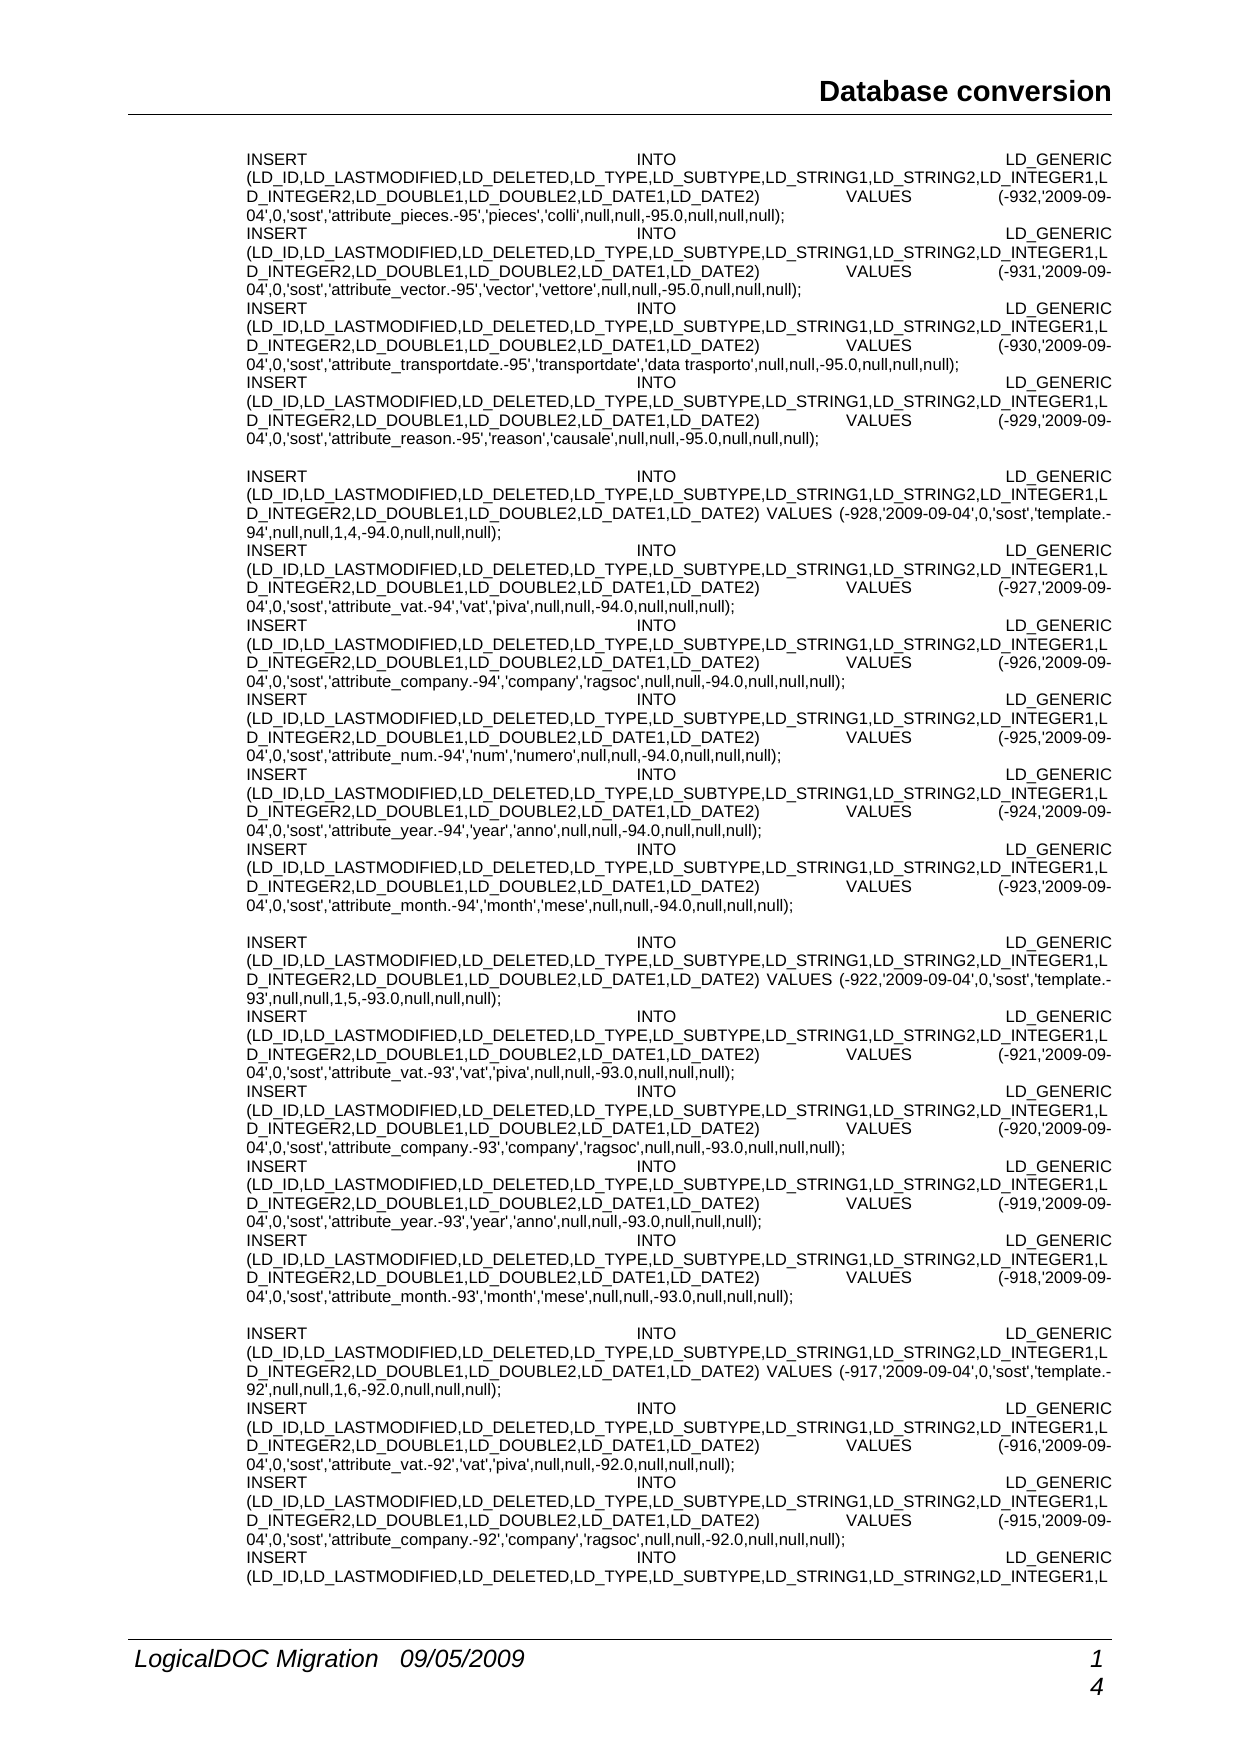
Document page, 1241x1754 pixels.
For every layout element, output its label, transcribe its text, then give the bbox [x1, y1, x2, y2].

text INSERT INTO LD_GENERIC (LD_ID,LD_LASTMODIFIED,LD_DELETED,LD_TYPE,LD_SUBTYPE,LD_STRING1,LD_STRING2,LD_INTEGER1,LD_INTEGER2,LD_DOUBLE1,LD_DOUBLE2,LD_DATE1,LD_DATE2) VALUES (-925,'2009-09-04',0,'sost','attribute_num.-94','num','numero',null,null,-94.0,null,null,null); [246, 691, 1112, 765]
text INSERT INTO LD_GENERIC (LD_ID,LD_LASTMODIFIED,LD_DELETED,LD_TYPE,LD_SUBTYPE,LD_STRING1,LD_STRING2,LD_INTEGER1,LD_INTEGER2,LD_DOUBLE1,LD_DOUBLE2,LD_DATE1,LD_DATE2) VALUES (-919,'2009-09-04',0,'sost','attribute_year.-93','year','anno',null,null,-93.0,null,null,null); [246, 1157, 1112, 1231]
text INSERT INTO LD_GENERIC (LD_ID,LD_LASTMODIFIED,LD_DELETED,LD_TYPE,LD_SUBTYPE,LD_STRING1,LD_STRING2,LD_INTEGER1,LD_INTEGER2,LD_DOUBLE1,LD_DOUBLE2,LD_DATE1,LD_DATE2) VALUES (-929,'2009-09-04',0,'sost','attribute_reason.-95','reason','causale',null,null,-95.0,null,null,null); [246, 374, 1112, 448]
text INSERT INTO LD_GENERIC (LD_ID,LD_LASTMODIFIED,LD_DELETED,LD_TYPE,LD_SUBTYPE,LD_STRING1,LD_STRING2,LD_INTEGER1,LD_INTEGER2,LD_DOUBLE1,LD_DOUBLE2,LD_DATE1,LD_DATE2) VALUES (-923,'2009-09-04',0,'sost','attribute_month.-94','month','mese',null,null,-94.0,null,null,null); [246, 840, 1112, 914]
text INSERT INTO LD_GENERIC (LD_ID,LD_LASTMODIFIED,LD_DELETED,LD_TYPE,LD_SUBTYPE,LD_STRING1,LD_STRING2,LD_INTEGER1,LD_INTEGER2,LD_DOUBLE1,LD_DOUBLE2,LD_DATE1,LD_DATE2) VALUES (-915,'2009-09-04',0,'sost','attribute_company.-92','company','ragsoc',null,null,-92.0,null,null,null); [246, 1474, 1112, 1548]
text INSERT INTO LD_GENERIC (LD_ID,LD_LASTMODIFIED,LD_DELETED,LD_TYPE,LD_SUBTYPE,LD_STRING1,LD_STRING2,LD_INTEGER1,LD_INTEGER2,LD_DOUBLE1,LD_DOUBLE2,LD_DATE1,LD_DATE2) VALUES (-930,'2009-09-04',0,'sost','attribute_transportdate.-95','transportdate','data trasporto',null,null,-95.0,null,null,null); [246, 299, 1112, 374]
text INSERT INTO LD_GENERIC (LD_ID,LD_LASTMODIFIED,LD_DELETED,LD_TYPE,LD_SUBTYPE,LD_STRING1,LD_STRING2,LD_INTEGER1,LD_INTEGER2,LD_DOUBLE1,LD_DOUBLE2,LD_DATE1,LD_DATE2) VALUES (-927,'2009-09-04',0,'sost','attribute_vat.-94','vat','piva',null,null,-94.0,null,null,null); [246, 542, 1112, 616]
text INSERT INTO LD_GENERIC (LD_ID,LD_LASTMODIFIED,LD_DELETED,LD_TYPE,LD_SUBTYPE,LD_STRING1,LD_STRING2,LD_INTEGER1,LD_INTEGER2,LD_DOUBLE1,LD_DOUBLE2,LD_DATE1,LD_DATE2) VALUES (-921,'2009-09-04',0,'sost','attribute_vat.-93','vat','piva',null,null,-93.0,null,null,null); [246, 1008, 1112, 1082]
text INSERT INTO LD_GENERIC (LD_ID,LD_LASTMODIFIED,LD_DELETED,LD_TYPE,LD_SUBTYPE,LD_STRING1,LD_STRING2,LD_INTEGER1,LD_INTEGER2,LD_DOUBLE1,LD_DOUBLE2,LD_DATE1,LD_DATE2) VALUES (-928,'2009-09-04',0,'sost','template.-94',null,null,1,4,-94.0,null,null,null); [246, 467, 1112, 542]
text INSERT INTO LD_GENERIC (LD_ID,LD_LASTMODIFIED,LD_DELETED,LD_TYPE,LD_SUBTYPE,LD_STRING1,LD_STRING2,LD_INTEGER1,LD_INTEGER2,LD_DOUBLE1,LD_DOUBLE2,LD_DATE1,LD_DATE2) VALUES (-932,'2009-09-04',0,'sost','attribute_pieces.-95','pieces','colli',null,null,-95.0,null,null,null); [246, 150, 1112, 224]
text INSERT INTO LD_GENERIC (LD_ID,LD_LASTMODIFIED,LD_DELETED,LD_TYPE,LD_SUBTYPE,LD_STRING1,LD_STRING2,LD_INTEGER1,LD_INTEGER2,LD_DOUBLE1,LD_DOUBLE2,LD_DATE1,LD_DATE2) VALUES (-918,'2009-09-04',0,'sost','attribute_month.-93','month','mese',null,null,-93.0,null,null,null); [246, 1231, 1112, 1306]
text INSERT INTO LD_GENERIC (LD_ID,LD_LASTMODIFIED,LD_DELETED,LD_TYPE,LD_SUBTYPE,LD_STRING1,LD_STRING2,LD_INTEGER1,LD_INTEGER2,LD_DOUBLE1,LD_DOUBLE2,LD_DATE1,LD_DATE2) VALUES (-922,'2009-09-04',0,'sost','template.-93',null,null,1,5,-93.0,null,null,null); [246, 933, 1112, 1008]
text INSERT INTO LD_GENERIC (LD_ID,LD_LASTMODIFIED,LD_DELETED,LD_TYPE,LD_SUBTYPE,LD_STRING1,LD_STRING2,LD_INTEGER1,LD_INTEGER2,LD_DOUBLE1,LD_DOUBLE2,LD_DATE1,LD_DATE2) VALUES (-920,'2009-09-04',0,'sost','attribute_company.-93','company','ragsoc',null,null,-93.0,null,null,null); [246, 1082, 1112, 1157]
text INSERT INTO LD_GENERIC (LD_ID,LD_LASTMODIFIED,LD_DELETED,LD_TYPE,LD_SUBTYPE,LD_STRING1,LD_STRING2,LD_INTEGER1,LD_INTEGER2,LD_DOUBLE1,LD_DOUBLE2,LD_DATE1,LD_DATE2) VALUES (-926,'2009-09-04',0,'sost','attribute_company.-94','company','ragsoc',null,null,-94.0,null,null,null); [246, 616, 1112, 691]
text INSERT INTO LD_GENERIC (LD_ID,LD_LASTMODIFIED,LD_DELETED,LD_TYPE,LD_SUBTYPE,LD_STRING1,LD_STRING2,LD_INTEGER1,LD_INTEGER2,LD_DOUBLE1,LD_DOUBLE2,LD_DATE1,LD_DATE2) VALUES (-931,'2009-09-04',0,'sost','attribute_vector.-95','vector','vettore',null,null,-95.0,null,null,null); [246, 224, 1112, 299]
text INSERT INTO LD_GENERIC (LD_ID,LD_LASTMODIFIED,LD_DELETED,LD_TYPE,LD_SUBTYPE,LD_STRING1,LD_STRING2,LD_INTEGER1,LD_INTEGER2,LD_DOUBLE1,LD_DOUBLE2,LD_DATE1,LD_DATE2) VALUES (-916,'2009-09-04',0,'sost','attribute_vat.-92','vat','piva',null,null,-92.0,null,null,null); [246, 1399, 1112, 1474]
text INSERT INTO LD_GENERIC (LD_ID,LD_LASTMODIFIED,LD_DELETED,LD_TYPE,LD_SUBTYPE,LD_STRING1,LD_STRING2,LD_INTEGER1,LD_INTEGER2,LD_DOUBLE1,LD_DOUBLE2,LD_DATE1,LD_DATE2) VALUES (-917,'2009-09-04',0,'sost','template.-92',null,null,1,6,-92.0,null,null,null); [246, 1325, 1112, 1399]
text INSERT INTO LD_GENERIC (LD_ID,LD_LASTMODIFIED,LD_DELETED,LD_TYPE,LD_SUBTYPE,LD_STRING1,LD_STRING2,LD_INTEGER1,L [246, 1548, 1112, 1586]
text INSERT INTO LD_GENERIC (LD_ID,LD_LASTMODIFIED,LD_DELETED,LD_TYPE,LD_SUBTYPE,LD_STRING1,LD_STRING2,LD_INTEGER1,LD_INTEGER2,LD_DOUBLE1,LD_DOUBLE2,LD_DATE1,LD_DATE2) VALUES (-924,'2009-09-04',0,'sost','attribute_year.-94','year','anno',null,null,-94.0,null,null,null); [246, 765, 1112, 840]
